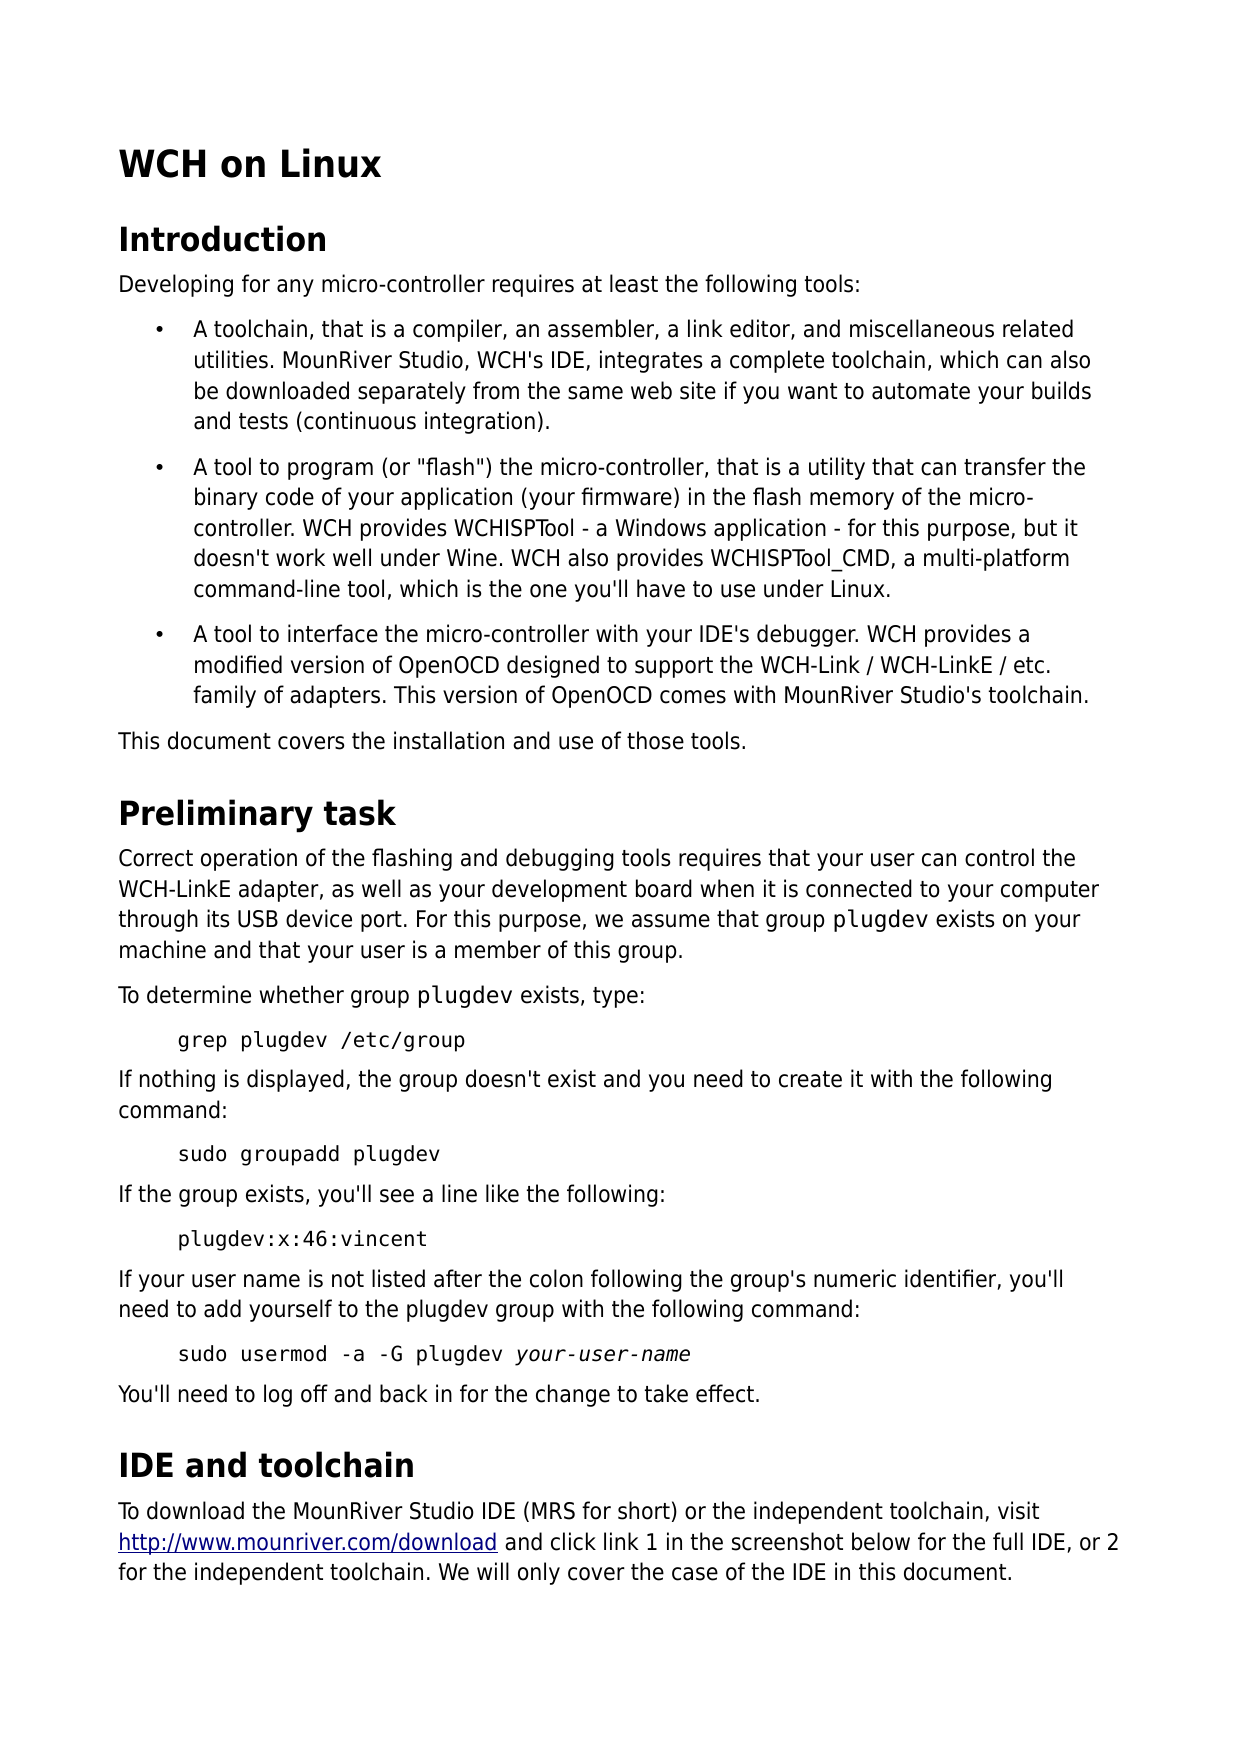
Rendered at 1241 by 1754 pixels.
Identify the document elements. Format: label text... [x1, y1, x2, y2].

list A toolchain, that is a compiler, an assembler, a link editor, and miscellaneous related utilities. MounRiver Studio, WCH's IDE, integrates a complete toolchain, which can also be downloaded separately from the same web site if you want to automate your builds and tests (continuous integration). [156, 317, 1122, 435]
text sudo groupadd plugdev [177, 1142, 1122, 1167]
text This document covers the installation and use of those tools. [118, 728, 1122, 754]
text To download the MounRiver Studio IDE (MRS for short) or the independent toolchain, visit http://www.mounriver.com/download and click link 1 in the screenshot below for the full IDE, or 2 for the independent toolchain. We will only cover the case of the IDE in this document. [118, 1498, 1122, 1586]
list A tool to interface the micro-controller with your IDE's debugger. WCH provides a modified version of OpenOCD designed to support the WCH-Link / WCH-LinkE / etc. family of adapters. This version of OpenOCD comes with MounRiver Studio's toolchain. [156, 621, 1122, 709]
text You'll need to log off and back in for the change to take effect. [118, 1381, 1122, 1407]
subtitle Introduction [118, 220, 1122, 259]
text Developing for any micro-controller requires at least the following tools: [118, 271, 1122, 298]
text Correct operation of the flashing and debugging tools requires that your user can control the WCH-LinkE adapter, as well as your development board when it is connected to your computer through its USB device port. For this purpose, we assume that group plugdev exists on your machine and that your user is a member of this group. [118, 845, 1122, 964]
text To determine whether group plugdev exists, type: [118, 982, 1122, 1009]
text If your user name is not listed after the colon following the group's numeric identifier, you'll need to add yourself to the plugdev group with the following command: [118, 1266, 1122, 1323]
text If the group exists, you'll see a line like the following: [118, 1182, 1122, 1208]
text plugdev:x:46:vincent [177, 1227, 1122, 1251]
subtitle IDE and toolchain [118, 1447, 1122, 1486]
text grep plugdev /etc/group [177, 1028, 1122, 1052]
subtitle WCH on Linux [118, 143, 1122, 187]
subtitle Preliminary task [118, 794, 1122, 833]
text sudo usermod -a -G plugdev your-user-name [177, 1342, 1122, 1366]
text If nothing is displayed, the group doesn't exist and you need to create it with the following command: [118, 1067, 1122, 1124]
list A tool to program (or "flash") the micro-controller, that is a utility that can transfer the binary code of your application (your firmware) in the flash memory of the micro-controller. WCH provides WCHISPTool - a Windows application - for this purpose, but it doesn't work well under Wine. WCH also provides WCHISPTool_CMD, a multi-platform command-line tool, which is the one you'll have to use under Linux. [156, 454, 1122, 603]
